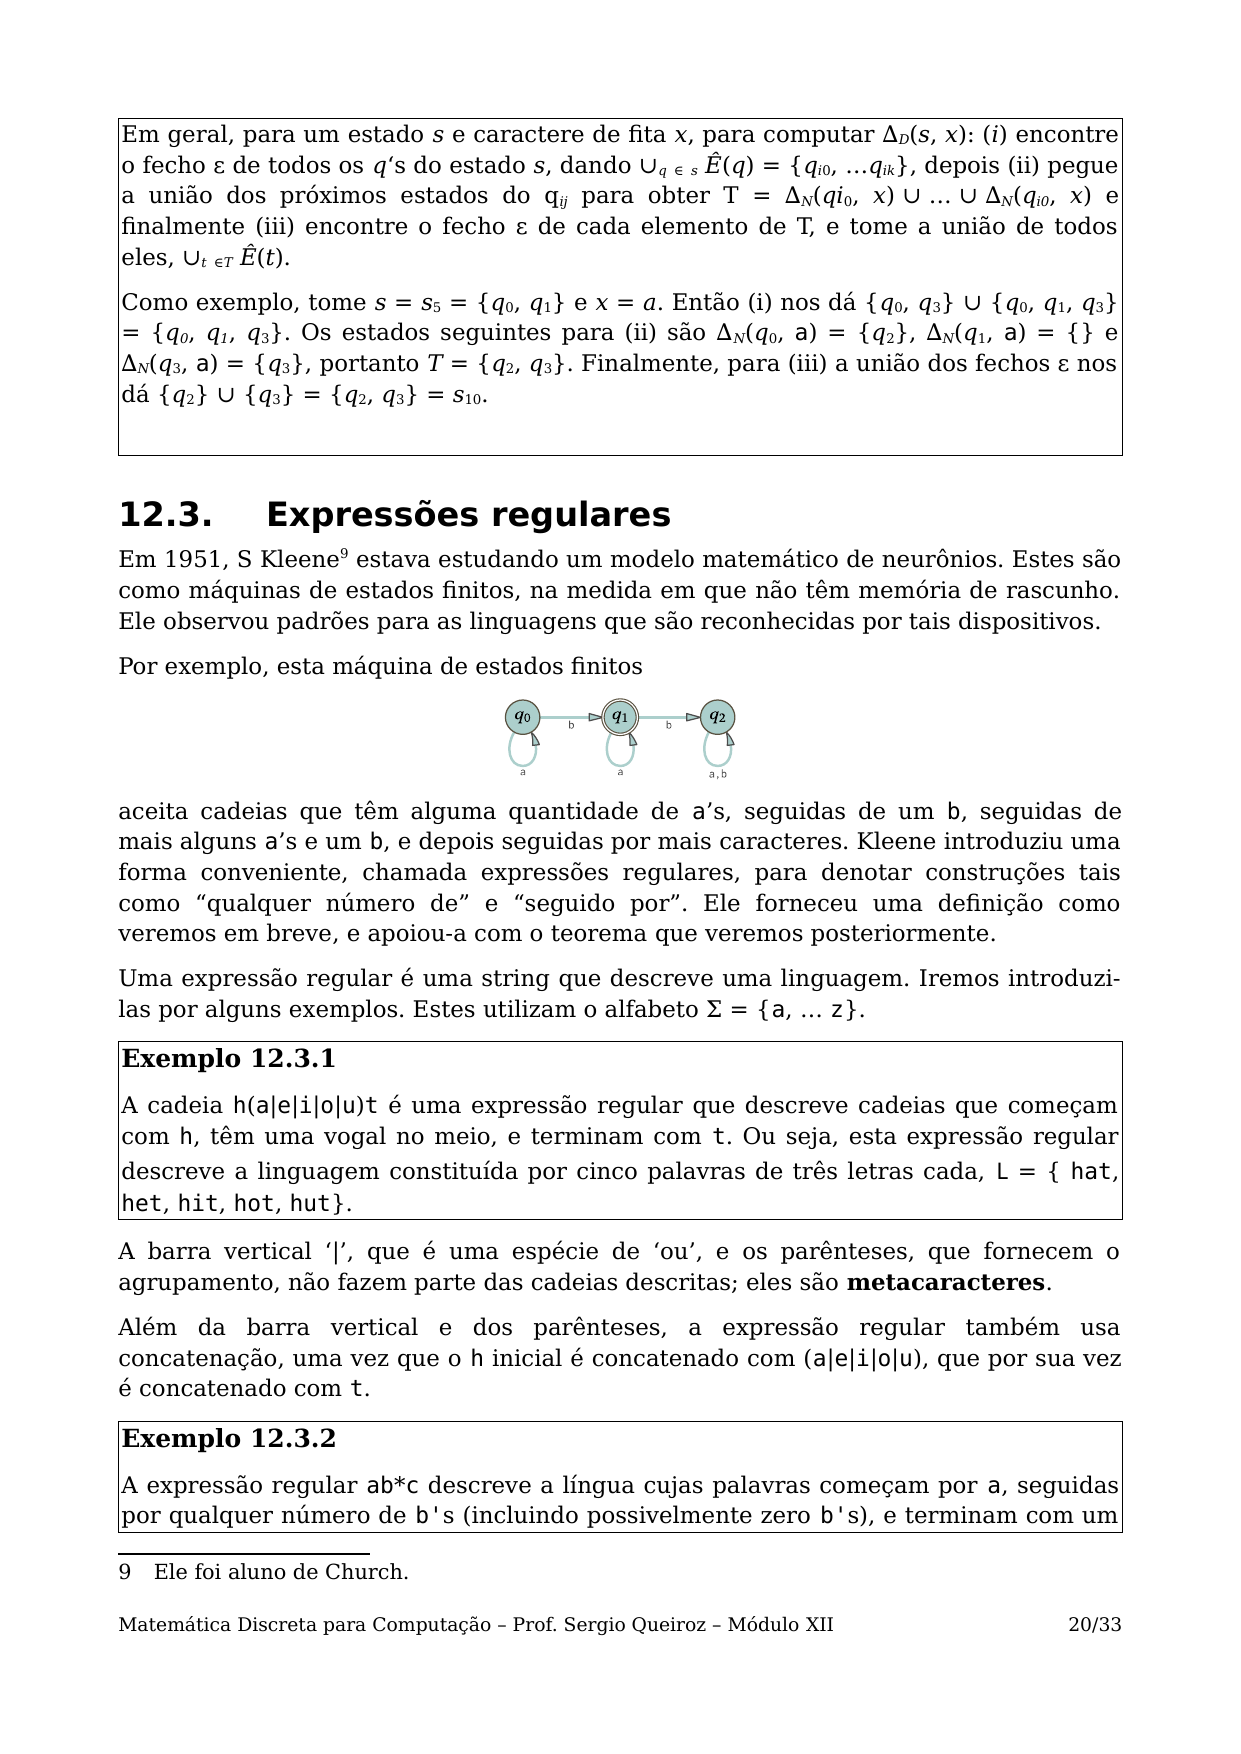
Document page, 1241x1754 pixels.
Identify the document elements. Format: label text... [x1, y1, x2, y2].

text A barra vertical ‘|’, que é uma espécie de ‘ou’, e os parênteses, que fornecem o agrupamento, não fazem parte das cadeias descritas; eles são metacaracteres. [118, 1238, 1122, 1296]
text Além da barra vertical e dos parênteses, a expressão regular também usa concatenação, uma vez que o h inicial é concatenado com (a|e|i|o|u), que por sua vez é concatenado com t. [118, 1314, 1122, 1402]
text Por exemplo, esta máquina de estados finitos [118, 653, 1122, 680]
text A cadeia h(a|e|i|o|u)t é uma expressão regular que descreve cadeias que começam com h, têm uma vogal no meio, e terminam com t. Ou seja, esta expressão regular descreve a linguagem constituída por cinco palavras de três letras cada, L = { hat, het, hit, hot, hut}. [119, 1090, 1122, 1219]
text Exemplo 12.3.2 [119, 1422, 1122, 1453]
text aceita cadeias que têm alguma quantidade de a’s, seguidas de um b, seguidas de mais alguns a’s e um b, e depois seguidas por mais caracteres. Kleene introduziu uma forma conveniente, chamada expressões regulares, para denotar construções tais como “qualquer número de” e “seguido por”. Ele forneceu uma definição como veremos em breve, e apoiou-a com o teorema que veremos posteriormente. [118, 798, 1122, 947]
text Ele foi aluno de Church. [118, 1560, 1122, 1584]
subtitle Expressões regulares [118, 495, 1122, 534]
text A expressão regular ab*c descreve a língua cujas palavras começam por a, seguidas por qualquer número de b's (incluindo possivelmente zero b's), e terminam com um [119, 1469, 1122, 1532]
text Como exemplo, tome s = s5 = {q0, q1} e x = a. Então (i) nos dá {q0, q3} ∪ {q0, q1, q3} = {q0, q1, q3}. Os estados seguintes para (ii) são ∆N(q0, a) = {q2}, ∆N(q1, a) = {} e ∆N(q3, a) = {q3}, portanto T = {q2, q3}. Finalmente, para (iii) a união dos fechos ε nos dá {q2} ∪ {q3} = {q2, q3} = s10. [119, 286, 1122, 407]
text Uma expressão regular é uma string que descreve uma linguagem. Iremos introduzi-las por alguns exemplos. Estes utilizam o alfabeto Σ = {a, … z}. [118, 966, 1122, 1023]
text Em geral, para um estado s e caractere de fita x, para computar ∆D(s, x): (i) encontre o fecho ε de todos os q‘s do estado s, dando ∪q ∈ s Ê(q) = {qi0, …qik}, depois (ii) pegue a união dos próximos estados do qij para obter T = ∆N(qi0, x) ∪ … ∪ ∆N(qi0, x) e finalmente (iii) encontre o fecho ε de cada elemento de T, e tome a união de todos eles, ∪t ∈T Ê(t). [119, 119, 1122, 270]
text Em 1951, S Kleene estava estudando um modelo matemático de neurônios. Estes são como máquinas de estados finitos, na medida em que não têm memória de rascunho. Ele observou padrões para as linguagens que são reconhecidas por tais dispositivos. [118, 547, 1122, 634]
text Exemplo 12.3.1 [119, 1042, 1122, 1074]
